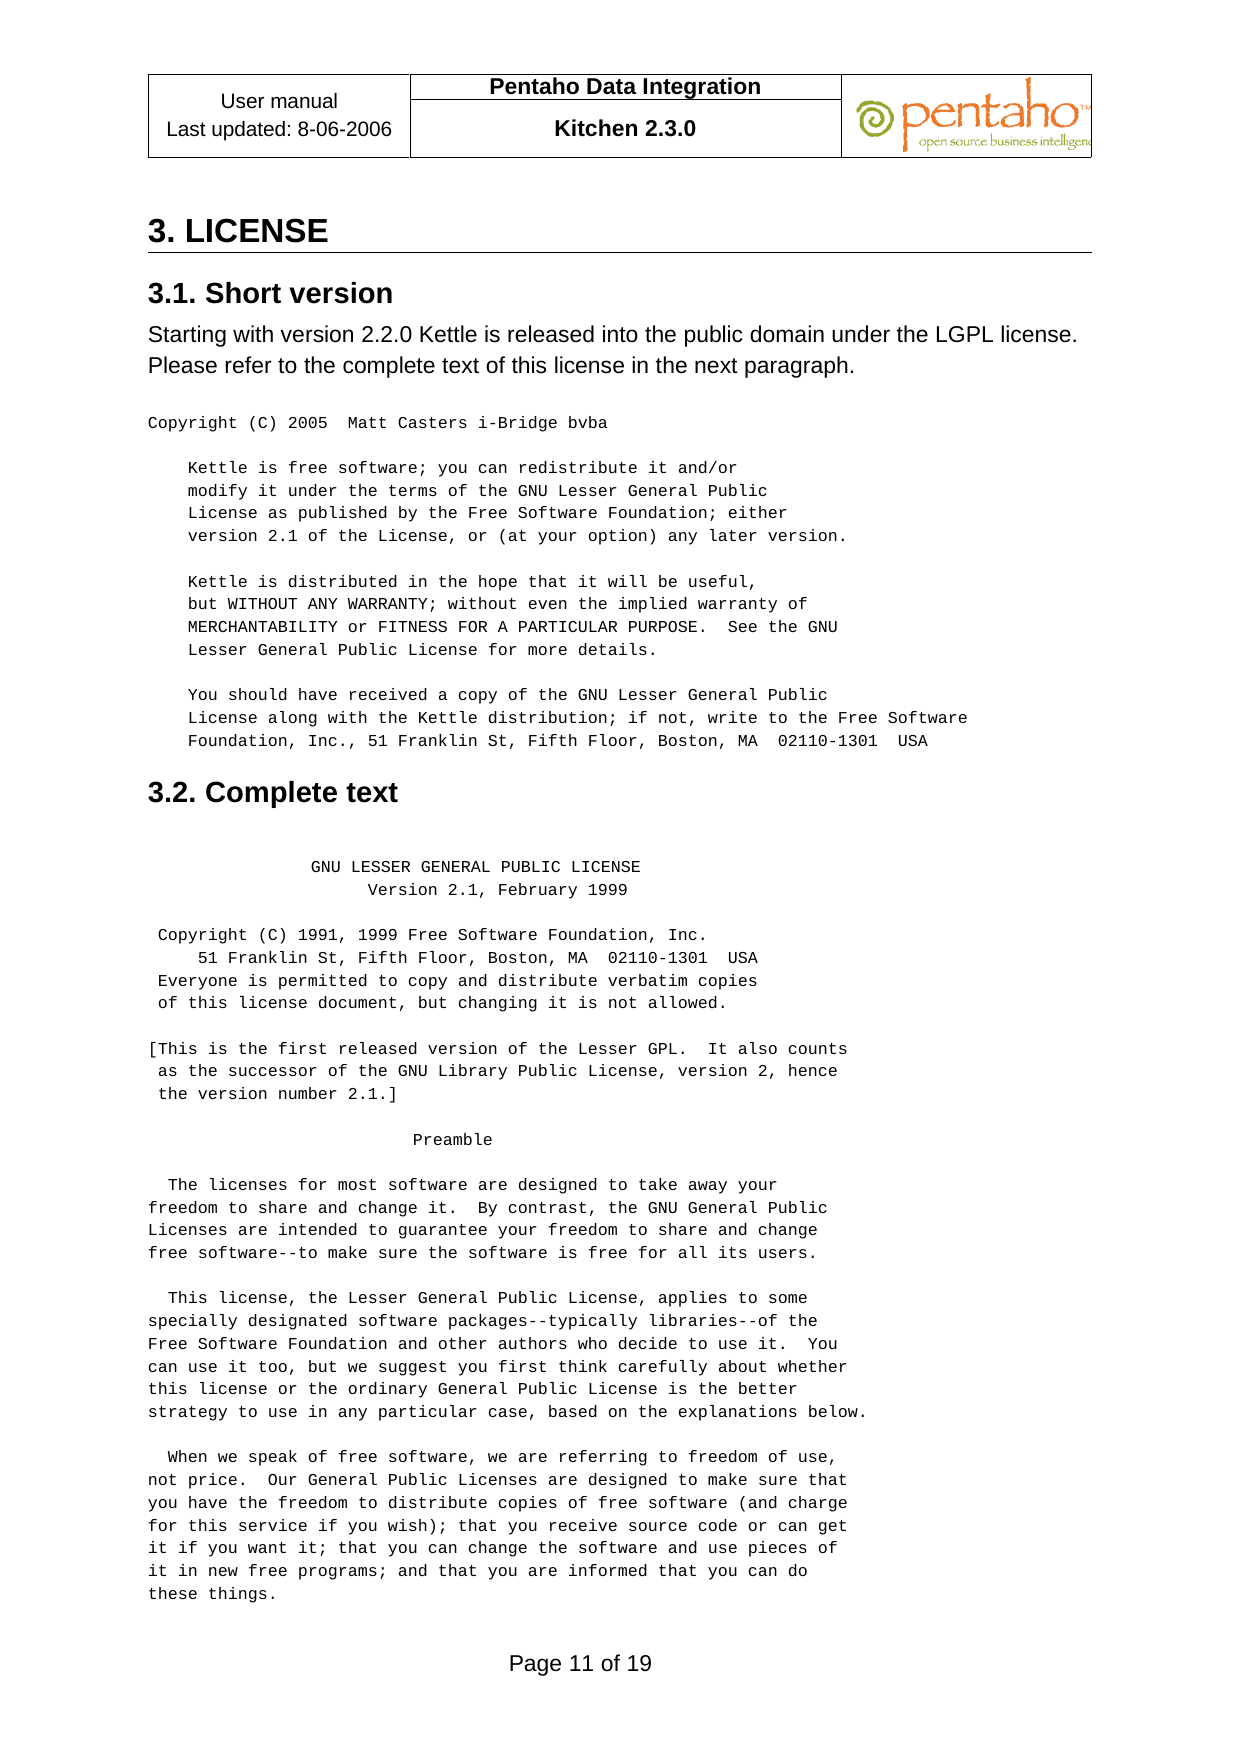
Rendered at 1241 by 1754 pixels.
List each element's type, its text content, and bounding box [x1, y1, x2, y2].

subtitle License [148, 213, 1092, 252]
text Copyright (C) 2005 Matt Casters i-Bridge bvba Kettle is free software; you can redistribute it and/or modify it under the terms of the GNU Lesser General Public License as published by the Free Software Foundation; either version 2.1 of the License, or (at your option) any later version. Kettle is distributed in the hope that it will be useful, but WITHOUT ANY WARRANTY; without even the implied warranty of MERCHANTABILITY or FITNESS FOR A PARTICULAR PURPOSE. See the GNU Lesser General Public License for more details. You should have received a copy of the GNU Lesser General Public License along with the Kettle distribution; if not, write to the Free Software Foundation, Inc., 51 Franklin St, Fifth Floor, Boston, MA 02110-1301 USA [148, 414, 1092, 751]
text Starting with version 2.2.0 Kettle is released into the public domain under the LGPL license. [148, 322, 1092, 348]
subtitle Short version [148, 277, 1092, 310]
text GNU LESSER GENERAL PUBLIC LICENSE Version 2.1, February 1999 Copyright (C) 1991, 1999 Free Software Foundation, Inc. 51 Franklin St, Fifth Floor, Boston, MA 02110-1301 USA Everyone is permitted to copy and distribute verbatim copies of this license document, but changing it is not allowed. [This is the first released version of the Lesser GPL. It also counts as the successor of the GNU Library Public License, version 2, hence the version number 2.1.] Preamble The licenses for most software are designed to take away your freedom to share and change it. By contrast, the GNU General Public Licenses are intended to guarantee your freedom to share and change free software--to make sure the software is free for all its users. This license, the Lesser General Public License, applies to some specially designated software packages--typically libraries--of the Free Software Foundation and other authors who decide to use it. You can use it too, but we suggest you first think carefully about whether this license or the ordinary General Public License is the better strategy to use in any particular case, based on the explanations below. When we speak of free software, we are referring to freedom of use, not price. Our General Public Licenses are designed to make sure that you have the freedom to distribute copies of free software (and charge for this service if you wish); that you receive source code or can get it if you want it; that you can change the software and use pieces of it in new free programs; and that you are informed that you can do these things. [148, 852, 1092, 1604]
text Please refer to the complete text of this license in the next paragraph. [148, 353, 1092, 378]
subtitle Complete text [148, 776, 1092, 809]
